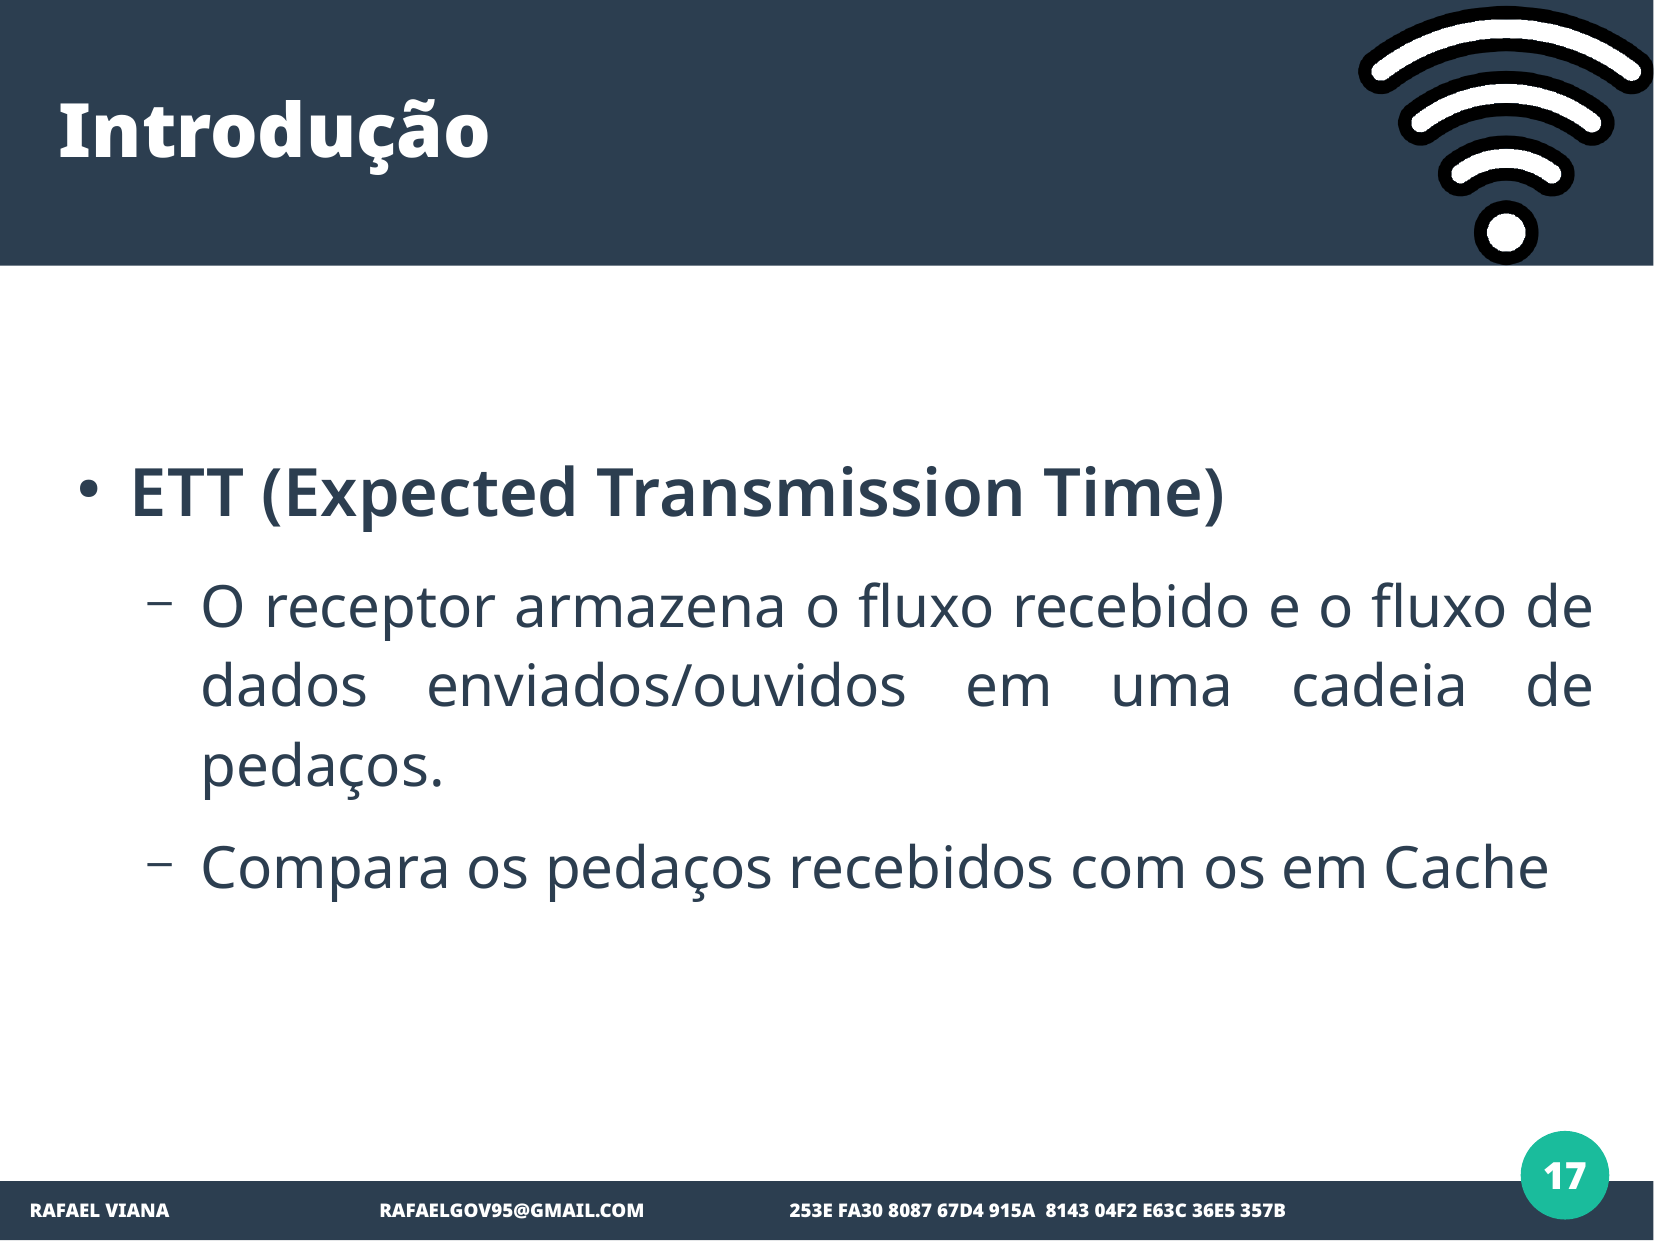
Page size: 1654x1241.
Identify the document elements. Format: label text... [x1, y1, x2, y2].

text_box RAFAEL VIANA RAFAELGOV95@GMAIL.COM 253E FA30 8087 67D4 915A 8143 04F2 E63C 36E5 357B [29, 1181, 1654, 1241]
title Introdução [59, 49, 1358, 207]
list ETT (Expected Transmission Time) O receptor armazena o fluxo recebido e o fluxo de dados enviados/ouvidos em uma cadeia de pedaços. Compara os pedaços recebidos com os em Cache [59, 324, 1595, 1152]
picture [1358, 0, 1654, 283]
